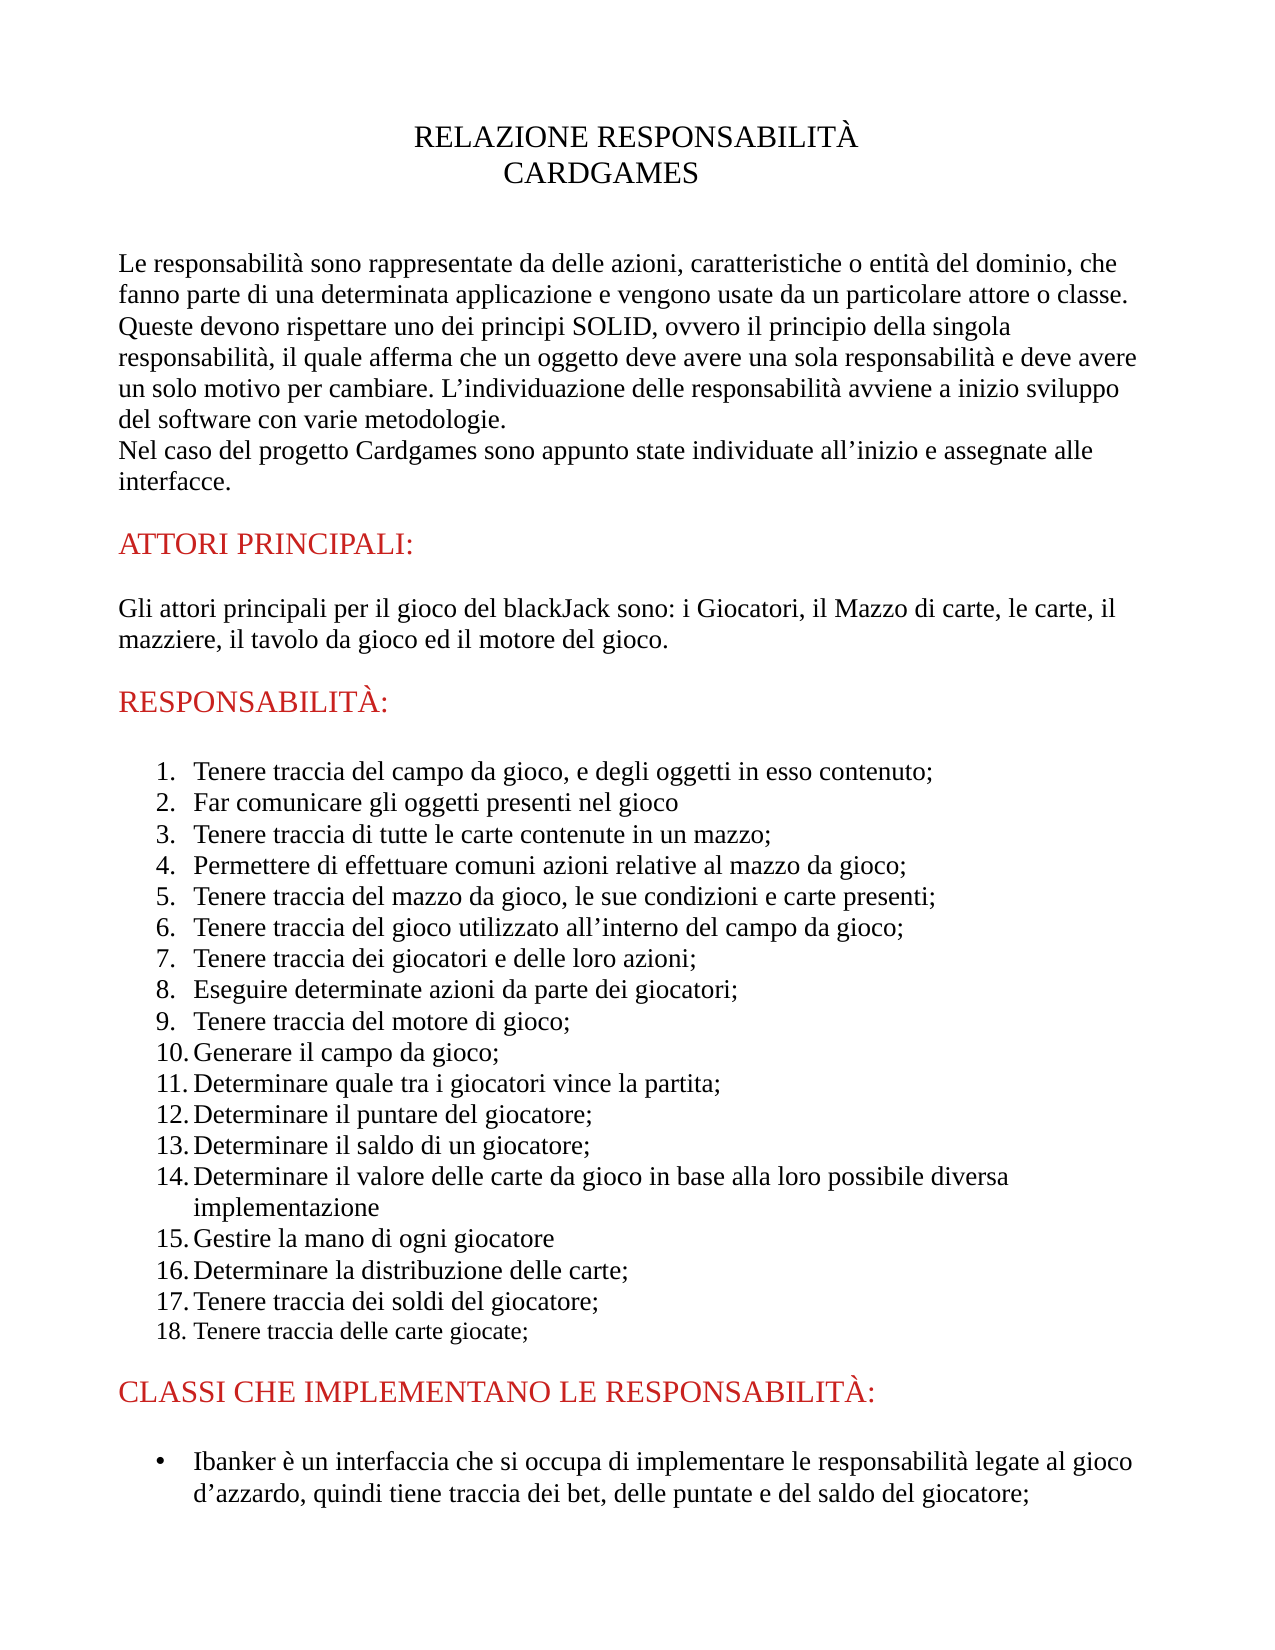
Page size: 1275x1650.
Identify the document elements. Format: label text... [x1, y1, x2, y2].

list Tenere traccia del campo da gioco, e degli oggetti in esso contenuto; [156, 755, 1157, 787]
list Permettere di effettuare comuni azioni relative al mazzo da gioco; [156, 849, 1157, 880]
list Determinare il saldo di un giocatore; [156, 1129, 1157, 1160]
list Gestire la mano di ogni giocatore [156, 1223, 1157, 1254]
list Determinare il puntare del giocatore; [156, 1098, 1157, 1129]
list Tenere traccia dei soldi del giocatore; [156, 1285, 1157, 1316]
list Tenere traccia del motore di gioco; [156, 1004, 1157, 1036]
text CARDGAMES [118, 154, 1157, 190]
list Tenere traccia delle carte giocate; [156, 1316, 1157, 1345]
text Gli attori principali per il gioco del blackJack sono: i Giocatori, il Mazzo di carte, le carte, il mazziere, il tavolo da gioco ed il motore del gioco. [118, 592, 1157, 655]
list Eseguire determinate azioni da parte dei giocatori; [156, 973, 1157, 1004]
text RESPONSABILITÀ: [118, 683, 1157, 719]
text CLASSI CHE IMPLEMENTANO LE RESPONSABILITÀ: [118, 1373, 1157, 1409]
list Determinare il valore delle carte da gioco in base alla loro possibile diversa implementazione [156, 1160, 1157, 1223]
list Ibanker è un interfaccia che si occupa di implementare le responsabilità legate al gioco d’azzardo, quindi tiene traccia dei bet, delle puntate e del saldo del giocatore; [156, 1445, 1157, 1508]
list Determinare la distribuzione delle carte; [156, 1254, 1157, 1285]
text ATTORI PRINCIPALI: [118, 525, 1157, 561]
list Determinare quale tra i giocatori vince la partita; [156, 1067, 1157, 1098]
list Far comunicare gli oggetti presenti nel gioco [156, 787, 1157, 818]
list Tenere traccia del mazzo da gioco, le sue condizioni e carte presenti; [156, 880, 1157, 911]
list Tenere traccia di tutte le carte contenute in un mazzo; [156, 818, 1157, 849]
list Generare il campo da gioco; [156, 1036, 1157, 1067]
text Le responsabilità sono rappresentate da delle azioni, caratteristiche o entità del dominio, che fanno parte di una determinata applicazione e vengono usate da un particolare attore o classe. Queste devono rispettare uno dei principi SOLID, ovvero il principio della singola responsabilità, il quale afferma che un oggetto deve avere una sola responsabilità e deve avere un solo motivo per cambiare. L’individuazione delle responsabilità avviene a inizio sviluppo del software con varie metodologie. [118, 247, 1157, 434]
text RELAZIONE RESPONSABILITÀ [118, 118, 1157, 154]
list Tenere traccia del gioco utilizzato all’interno del campo da gioco; [156, 911, 1157, 942]
list Tenere traccia dei giocatori e delle loro azioni; [156, 942, 1157, 973]
text Nel caso del progetto Cardgames sono appunto state individuate all’inizio e assegnate alle interfacce. [118, 434, 1157, 497]
